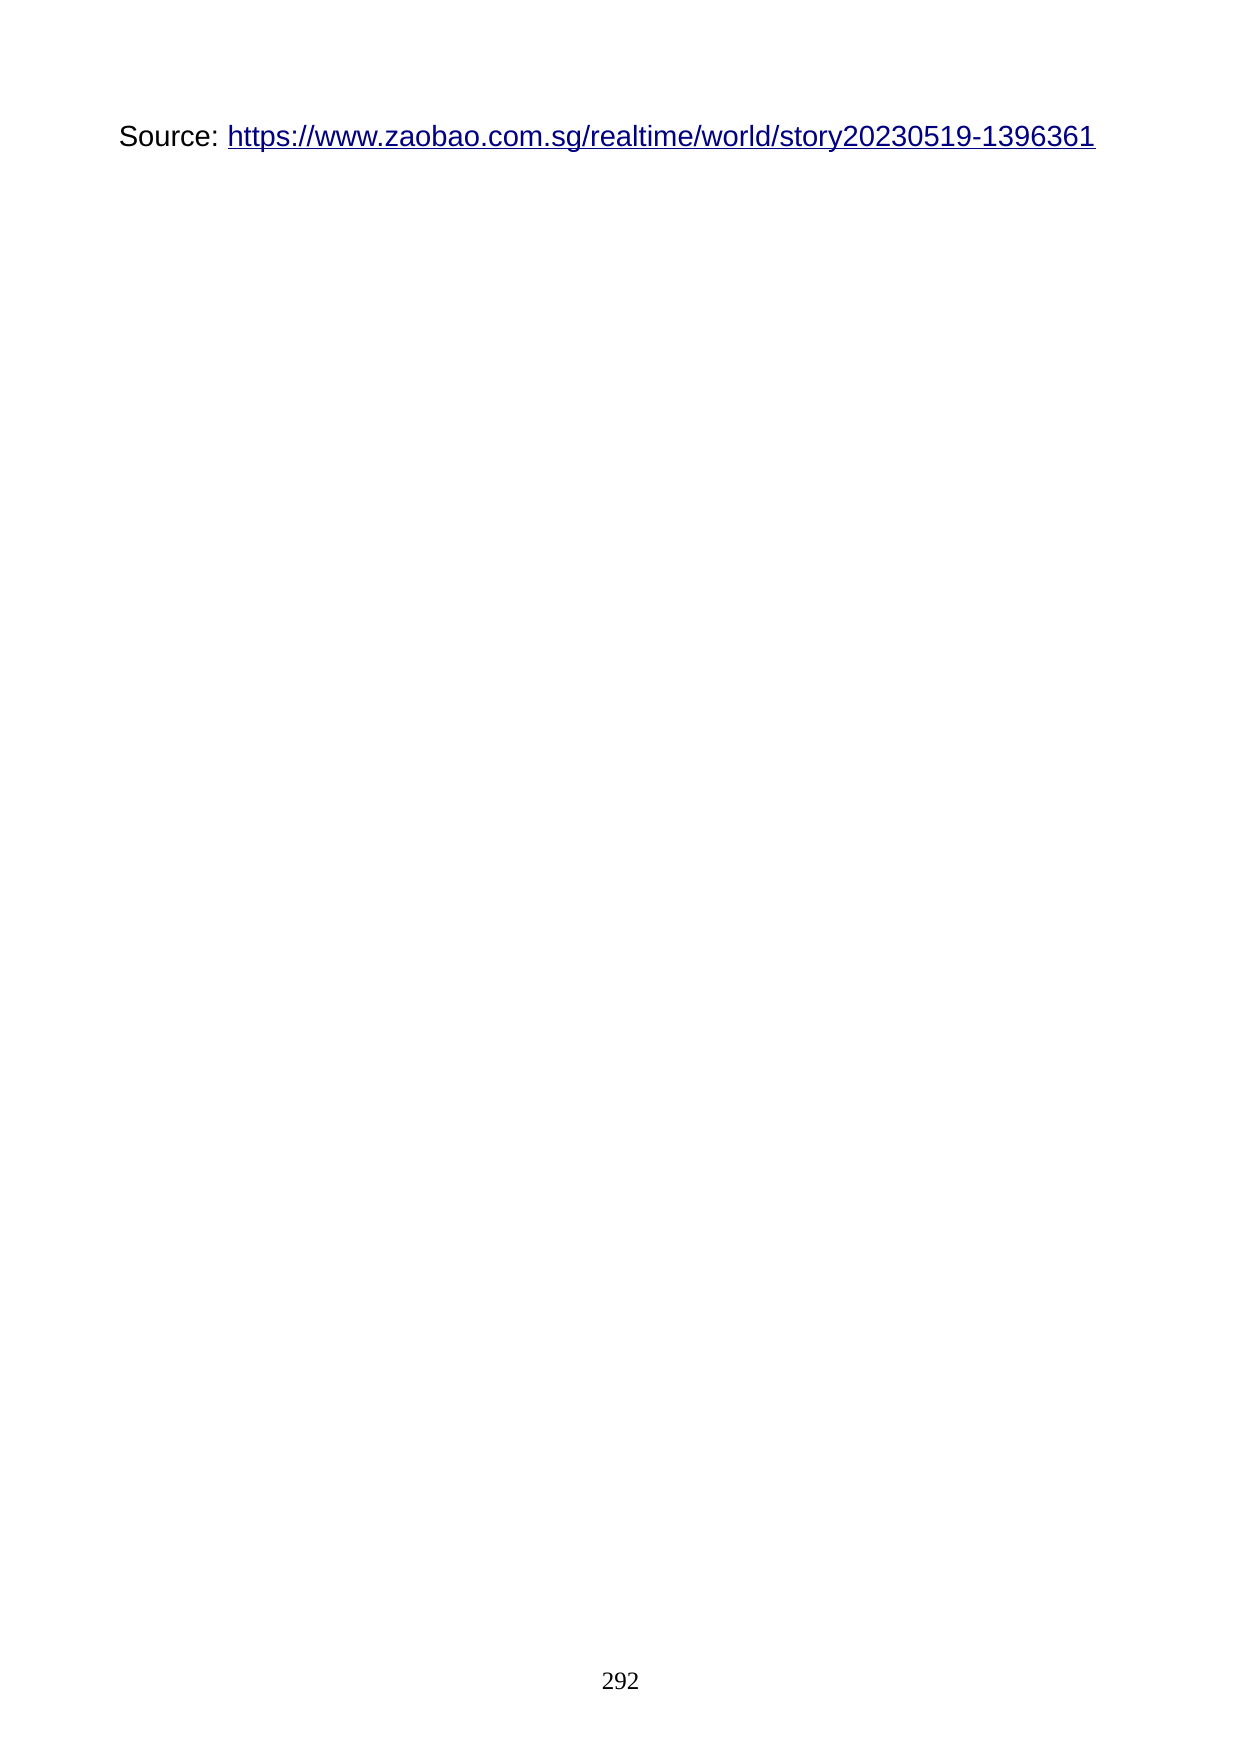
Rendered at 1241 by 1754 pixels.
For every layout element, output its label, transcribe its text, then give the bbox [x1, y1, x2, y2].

text Source: https://www.zaobao.com.sg/realtime/world/story20230519-1396361 [118, 118, 1122, 152]
